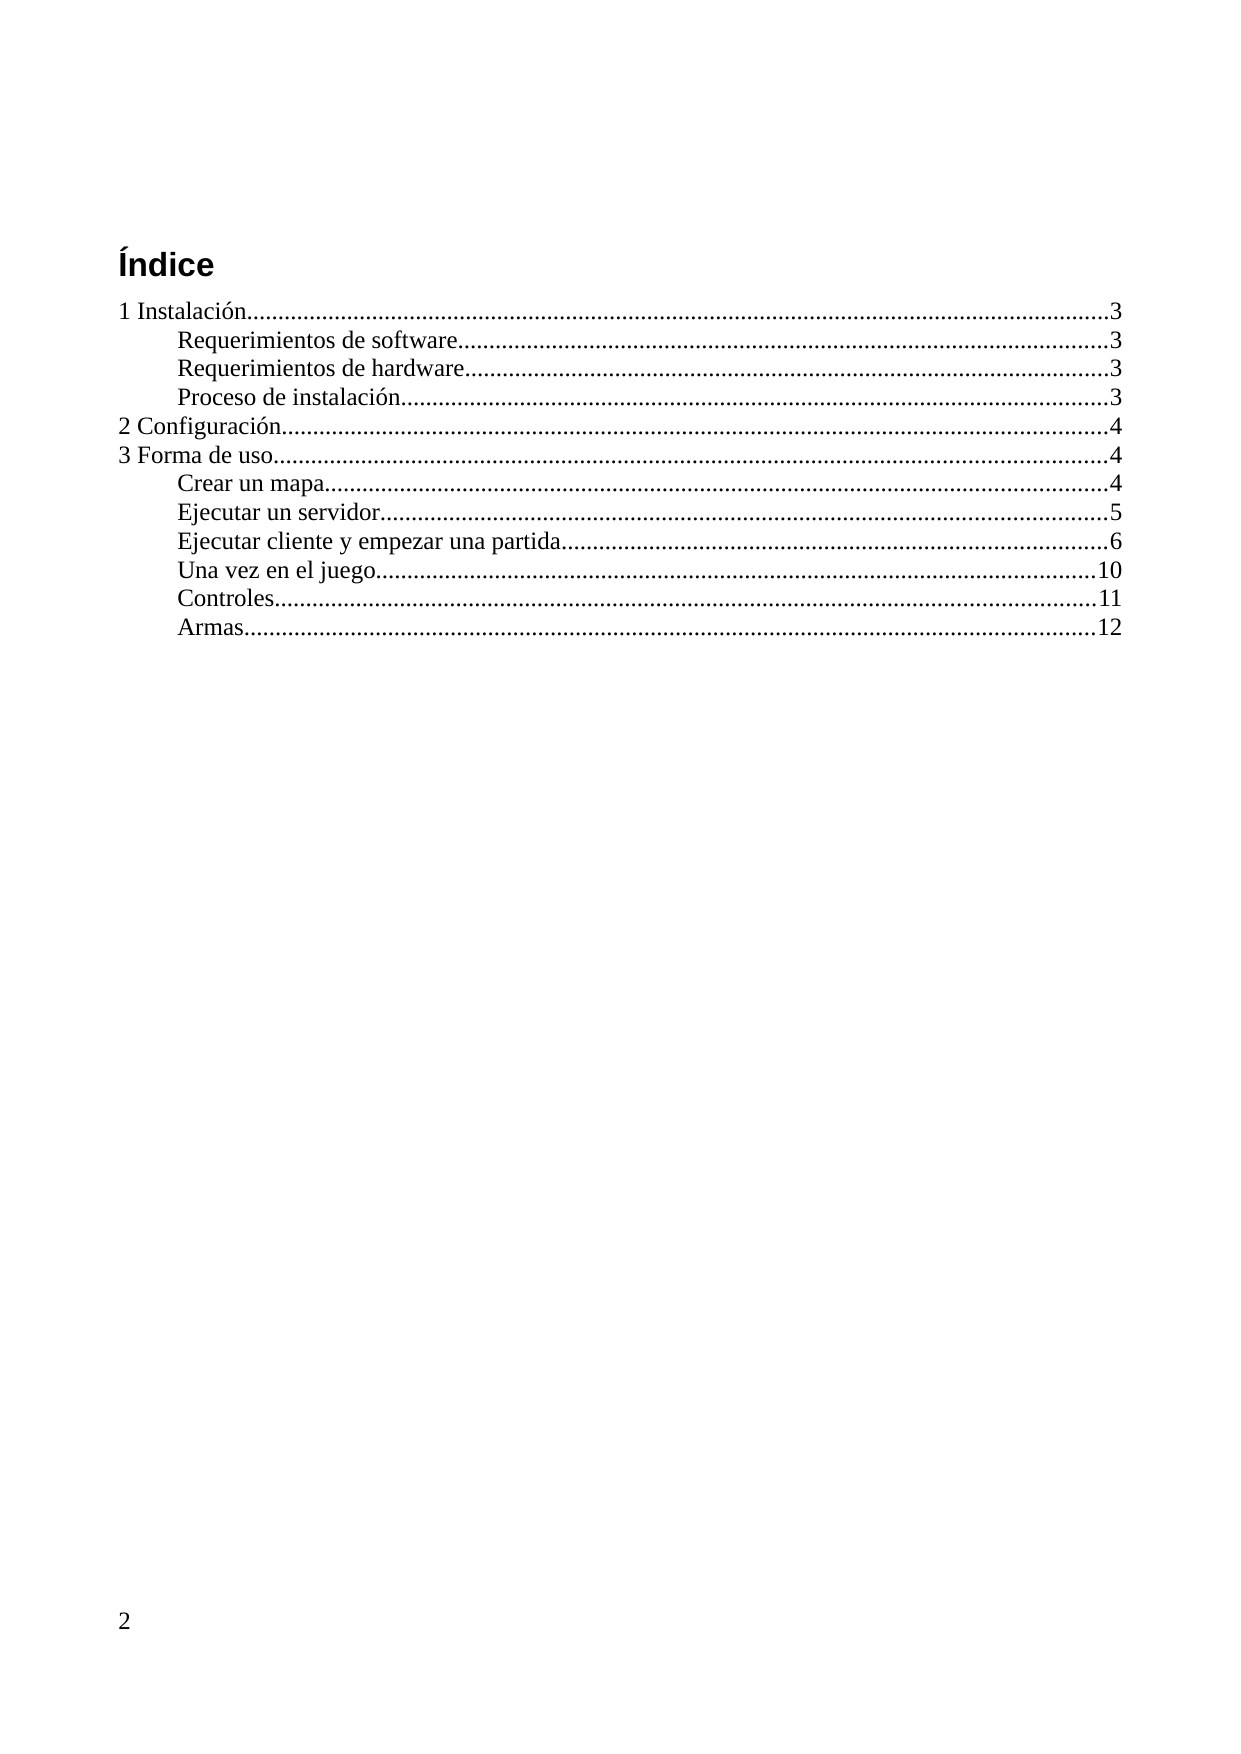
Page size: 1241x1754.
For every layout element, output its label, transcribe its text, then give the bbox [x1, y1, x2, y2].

text Proceso de instalación 3 [177, 382, 1122, 411]
text Ejecutar cliente y empezar una partida 6 [177, 526, 1122, 555]
text Armas 12 [177, 612, 1122, 641]
text Requerimientos de hardware 3 [177, 353, 1122, 382]
subtitle Índice [118, 245, 1122, 283]
text 3 Forma de uso 4 [118, 440, 1122, 468]
text 2 Configuración 4 [118, 411, 1122, 440]
text Requerimientos de software 3 [177, 325, 1122, 353]
text Ejecutar un servidor 5 [177, 497, 1122, 526]
text Una vez en el juego 10 [177, 555, 1122, 583]
text 1 Instalación 3 [118, 296, 1122, 325]
text Crear un mapa 4 [177, 468, 1122, 497]
text Controles 11 [177, 583, 1122, 612]
